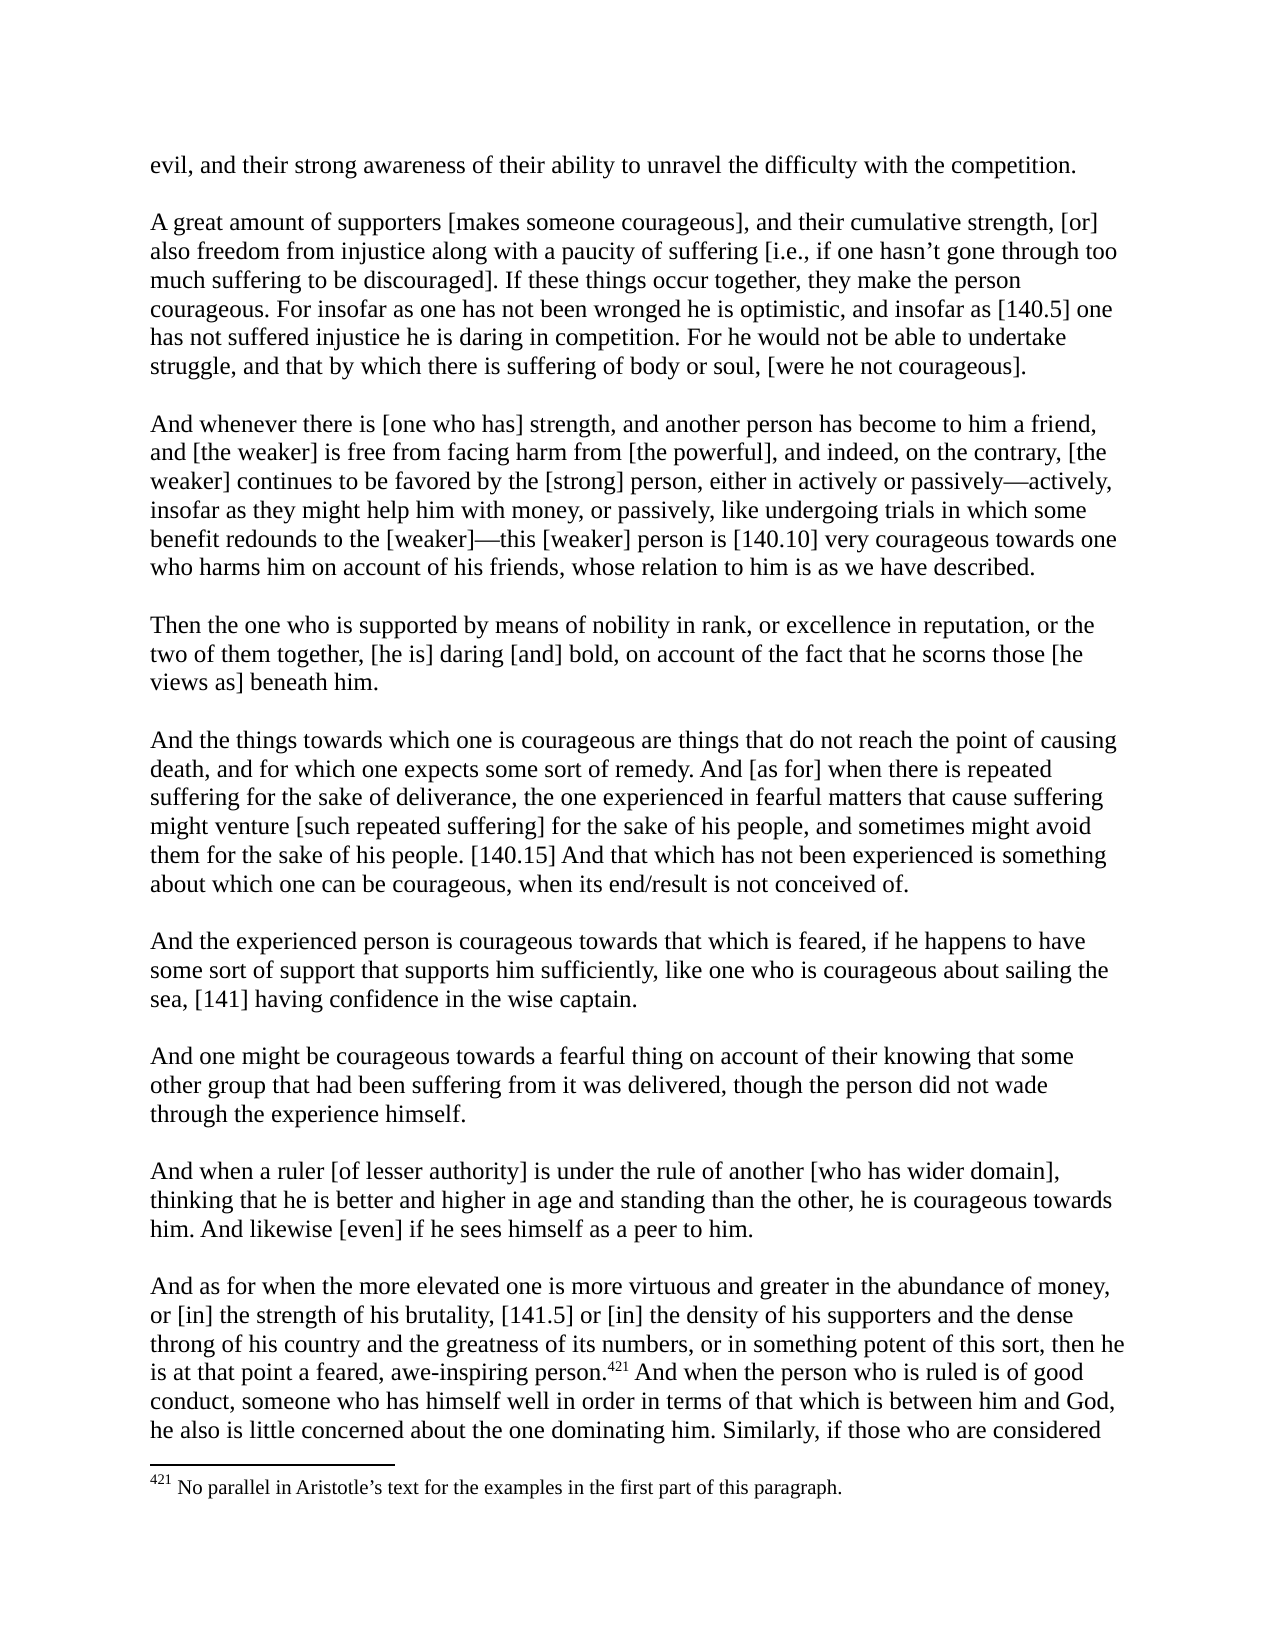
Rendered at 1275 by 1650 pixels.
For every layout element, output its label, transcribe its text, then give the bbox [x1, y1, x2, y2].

text And as for when the more elevated one is more virtuous and greater in the abundance of money, or [in] the strength of his brutality, [141.5] or [in] the density of his supporters and the dense throng of his country and the greatness of its numbers, or in something potent of this sort, then he is at that point a feared, awe-inspiring person. And when the person who is ruled is of good conduct, someone who has himself well in order in terms of that which is between him and God, he also is little concerned about the one dominating him. Similarly, if those who are considered [150, 1271, 1125, 1444]
text And whenever there is [one who has] strength, and another person has become to him a friend, and [the weaker] is free from facing harm from [the powerful], and indeed, on the contrary, [the weaker] continues to be favored by the [strong] person, either in actively or passively—actively, insofar as they might help him with money, or passively, like undergoing trials in which some benefit redounds to the [weaker]—this [weaker] person is [140.10] very courageous towards one who harms him on account of his friends, whose relation to him is as we have described. [150, 409, 1125, 581]
text And one might be courageous towards a fearful thing on account of their knowing that some other group that had been suffering from it was delivered, though the person did not wade through the experience himself. [150, 1041, 1125, 1127]
text A great amount of supporters [makes someone courageous], and their cumulative strength, [or] also freedom from injustice along with a paucity of suffering [i.e., if one hasn’t gone through too much suffering to be discouraged]. If these things occur together, they make the person courageous. For insofar as one has not been wronged he is optimistic, and insofar as [140.5] one has not suffered injustice he is daring in competition. For he would not be able to undertake struggle, and that by which there is suffering of body or soul, [were he not courageous]. [150, 207, 1125, 380]
text And the things towards which one is courageous are things that do not reach the point of causing death, and for which one expects some sort of remedy. And [as for] when there is repeated suffering for the sake of deliverance, the one experienced in fearful matters that cause suffering might venture [such repeated suffering] for the sake of his people, and sometimes might avoid them for the sake of his people. [140.15] And that which has not been experienced is something about which one can be courageous, when its end/result is not conceived of. [150, 725, 1125, 897]
text And when a ruler [of lesser authority] is under the rule of another [who has wider domain], thinking that he is better and higher in age and standing than the other, he is courageous towards him. And likewise [even] if he sees himself as a peer to him. [150, 1156, 1125, 1242]
text No parallel in Aristotle’s text for the examples in the first part of this paragraph. [150, 1471, 1125, 1500]
text Then the one who is supported by means of nobility in rank, or excellence in reputation, or the two of them together, [he is] daring [and] bold, on account of the fact that he scorns those [he views as] beneath him. [150, 610, 1125, 696]
text And the experienced person is courageous towards that which is feared, if he happens to have some sort of support that supports him sufficiently, like one who is courageous about sailing the sea, [141] having confidence in the wise captain. [150, 926, 1125, 1012]
text evil, and their strong awareness of their ability to unravel the difficulty with the competition. [150, 150, 1125, 179]
